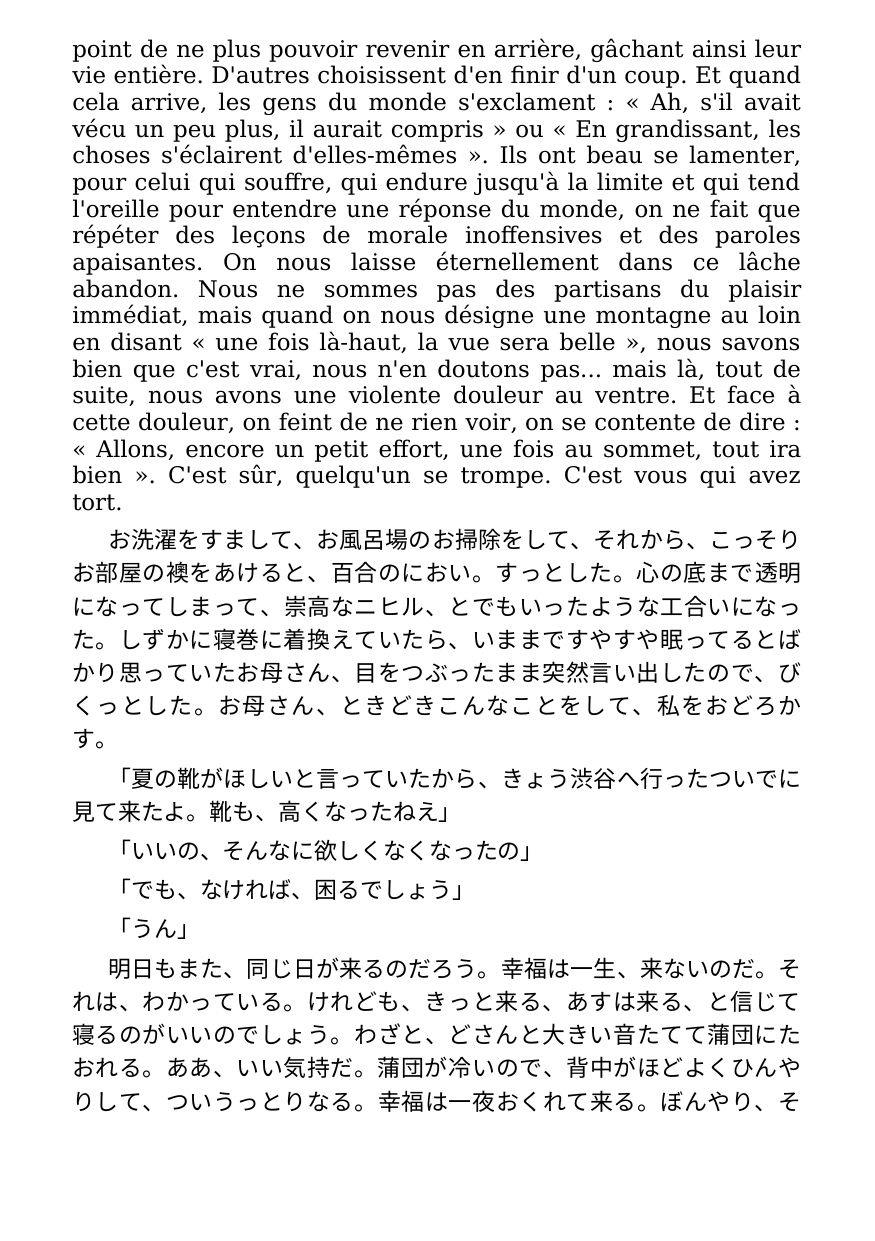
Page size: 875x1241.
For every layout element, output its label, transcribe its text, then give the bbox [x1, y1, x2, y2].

text 「いいの、そんなに欲しくなくなったの」 [72, 833, 802, 866]
text 「夏の靴がほしいと言っていたから、きょう渋谷へ行ったついでに見て来たよ。靴も、高くなったねえ」 [72, 761, 802, 827]
text point de ne plus pouvoir revenir en arrière, gâchant ainsi leur vie entière. D'autres choisissent d'en finir d'un coup. Et quand cela arrive, les gens du monde s'exclament : « Ah, s'il avait vécu un peu plus, il aurait compris » ou « En grandissant, les choses s'éclairent d'elles-mêmes ». Ils ont beau se lamenter, pour celui qui souffre, qui endure jusqu'à la limite et qui tend l'oreille pour entendre une réponse du monde, on ne fait que répéter des leçons de morale inoffensives et des paroles apaisantes. On nous laisse éternellement dans ce lâche abandon. Nous ne sommes pas des partisans du plaisir immédiat, mais quand on nous désigne une montagne au loin en disant « une fois là-haut, la vue sera belle », nous savons bien que c'est vrai, nous n'en doutons pas... mais là, tout de suite, nous avons une violente douleur au ventre. Et face à cette douleur, on feint de ne rien voir, on se contente de dire : « Allons, encore un petit effort, une fois au sommet, tout ira bien ». C'est sûr, quelqu'un se trompe. C'est vous qui avez tort. [72, 36, 802, 516]
text 明日もまた、同じ日が来るのだろう。幸福は一生、来ないのだ。それは、わかっている。けれども、きっと来る、あすは来る、と信じて寝るのがいいのでしょう。わざと、どさんと大きい音たてて蒲団にたおれる。ああ、いい気持だ。蒲団が冷いので、背中がほどよくひんやりして、ついうっとりなる。幸福は一夜おくれて来る。ぼんやり、そ [72, 950, 802, 1117]
text 「うん」 [72, 911, 802, 944]
text お洗濯をすまして、お風呂場のお掃除をして、それから、こっそりお部屋の襖をあけると、百合のにおい。すっとした。心の底まで透明になってしまって、崇高なニヒル、とでもいったような工合いになった。しずかに寝巻に着換えていたら、いままですやすや眠ってるとばかり思っていたお母さん、目をつぶったまま突然言い出したので、びくっとした。お母さん、ときどきこんなことをして、私をおどろかす。 [72, 522, 802, 754]
text 「でも、なければ、困るでしょう」 [72, 872, 802, 905]
